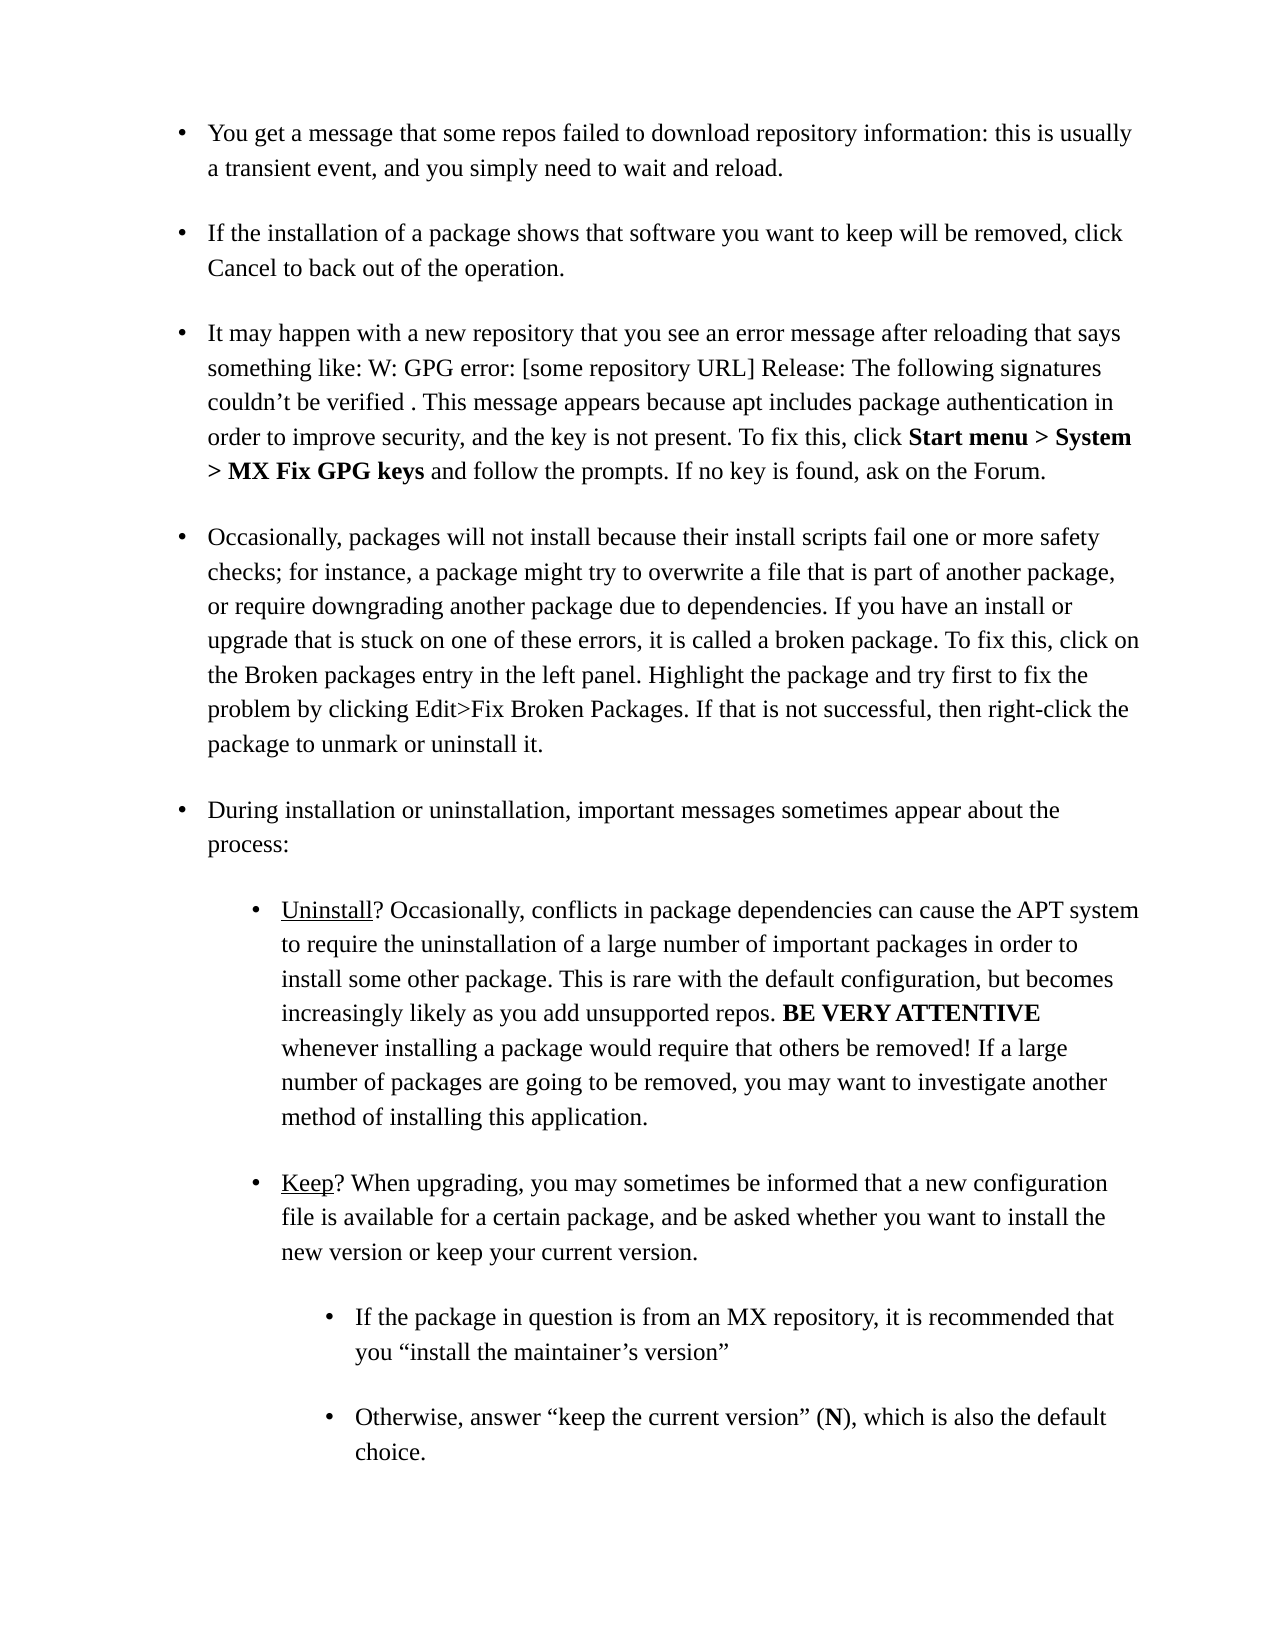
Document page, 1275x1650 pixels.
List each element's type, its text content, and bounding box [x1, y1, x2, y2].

list You get a message that some repos failed to download repository information: this is usually a transient event, and you simply need to wait and reload. [178, 118, 1141, 181]
list Occasionally, packages will not install because their install scripts fail one or more safety checks; for instance, a package might try to overwrite a file that is part of another package, or require downgrading another package due to dependencies. If you have an install or upgrade that is stuck on one of these errors, it is called a broken package. To fix this, click on the Broken packages entry in the left panel. Highlight the package and try first to fix the problem by clicking Edit>Fix Broken Packages. If that is not successful, then right-click the package to unmark or uninstall it. [178, 522, 1141, 758]
list It may happen with a new repository that you see an error message after reloading that says something like: W: GPG error: [some repository URL] Release: The following signatures couldn’t be verified . This message appears because apt includes package authentication in order to improve security, and the key is not present. To fix this, click Start menu > System > MX Fix GPG keys and follow the prompts. If no key is found, ask on the Forum. [178, 318, 1141, 485]
list Keep? When upgrading, you may sometimes be informed that a new configuration file is available for a certain package, and be asked whether you want to install the new version or keep your current version. [252, 1168, 1141, 1265]
list During installation or uninstallation, important messages sometimes appear about the process: [178, 795, 1141, 858]
list If the package in question is from an MX repository, it is recommended that you “install the maintainer’s version” [325, 1302, 1141, 1366]
list If the installation of a package shows that software you want to keep will be removed, click Cancel to back out of the operation. [178, 218, 1141, 282]
list Otherwise, answer “keep the current version” (N), which is also the default choice. [325, 1402, 1141, 1466]
list Uninstall? Occasionally, conflicts in package dependencies can cause the APT system to require the uninstallation of a large number of important packages in order to install some other package. This is rare with the default configuration, but becomes increasingly likely as you add unsupported repos. BE VERY ATTENTIVE whenever installing a package would require that others be removed! If a large number of packages are going to be removed, you may want to investigate another method of installing this application. [252, 895, 1141, 1131]
